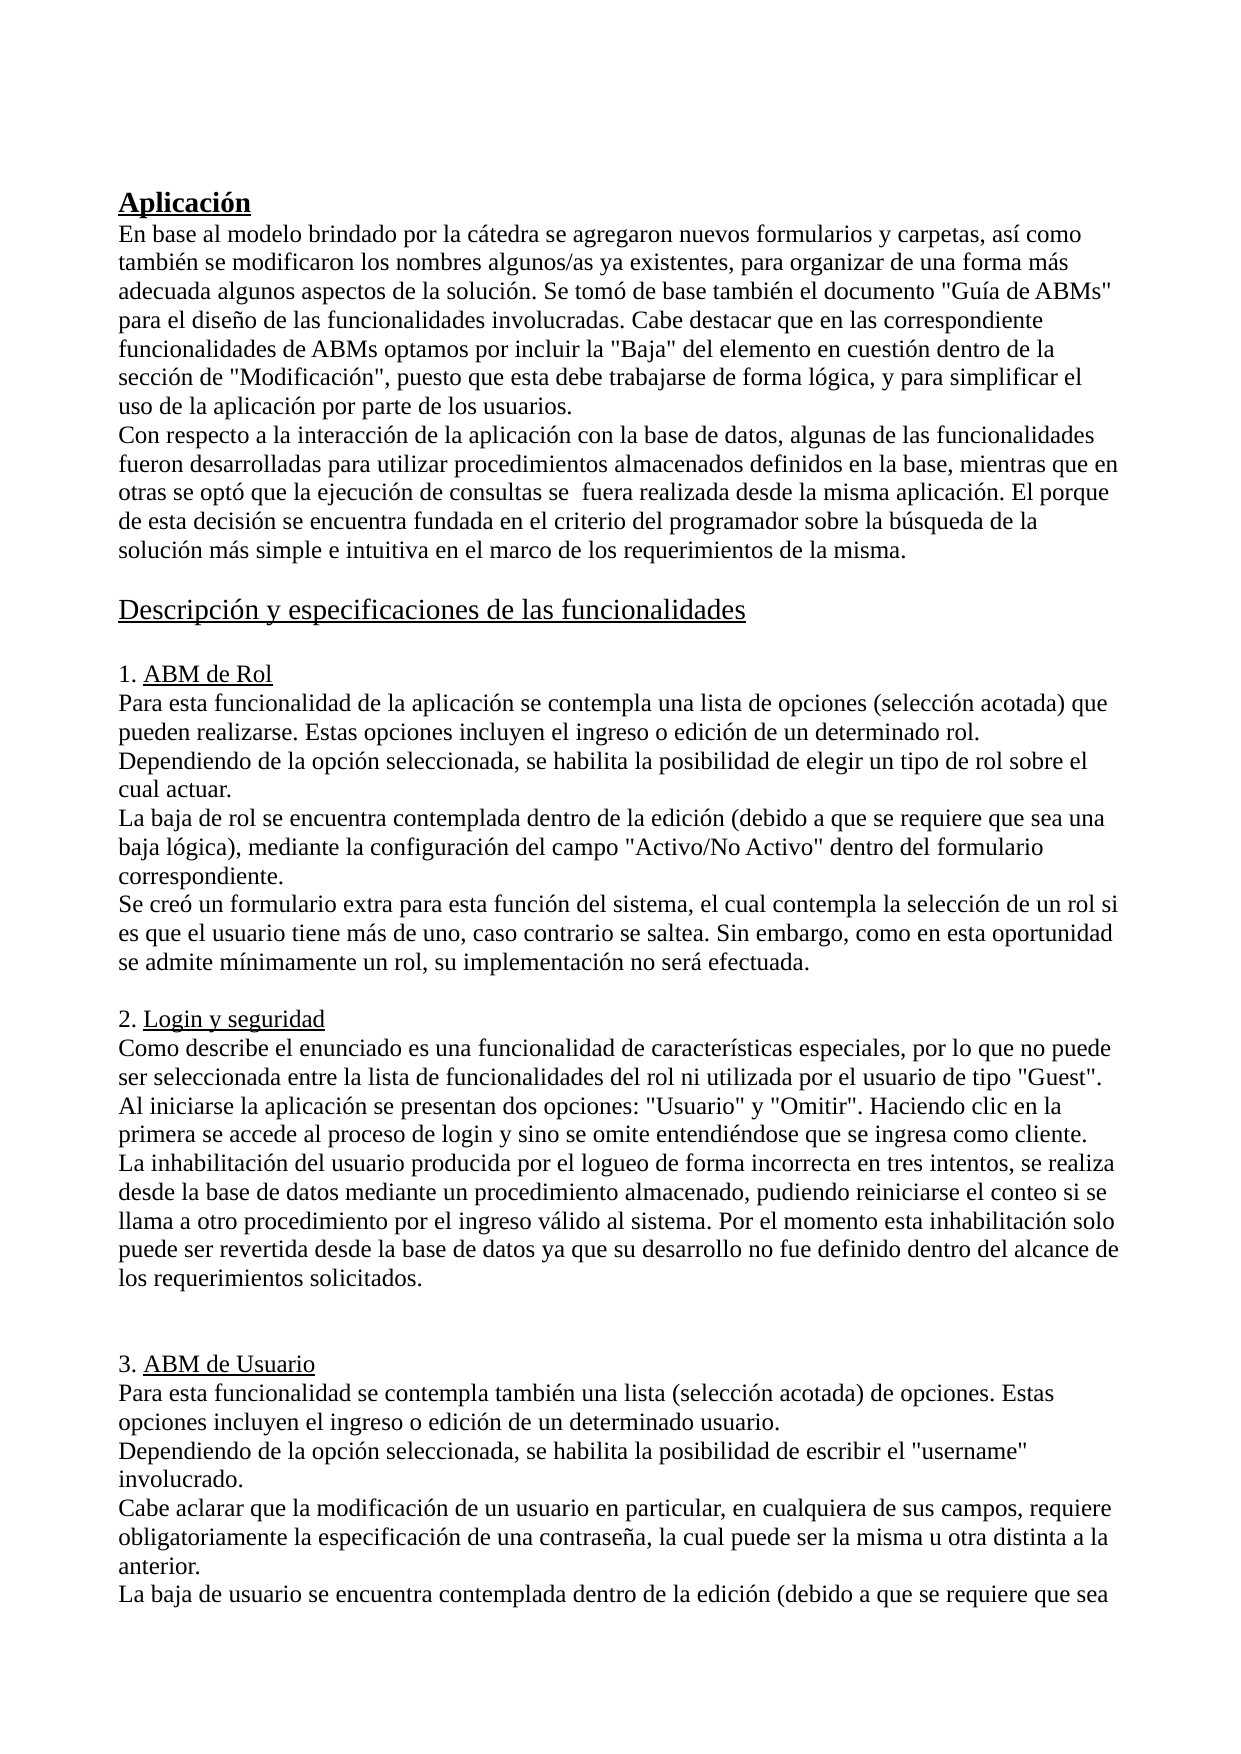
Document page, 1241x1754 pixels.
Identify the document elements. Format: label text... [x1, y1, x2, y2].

text 1. ABM de Rol [118, 659, 1122, 688]
text Con respecto a la interacción de la aplicación con la base de datos, algunas de las funcionalidades fueron desarrolladas para utilizar procedimientos almacenados definidos en la base, mientras que en otras se optó que la ejecución de consultas se fuera realizada desde la misma aplicación. El porque de esta decisión se encuentra fundada en el criterio del programador sobre la búsqueda de la solución más simple e intuitiva en el marco de los requerimientos de la misma. [118, 420, 1122, 564]
text Para esta funcionalidad de la aplicación se contempla una lista de opciones (selección acotada) que pueden realizarse. Estas opciones incluyen el ingreso o edición de un determinado rol. [118, 688, 1122, 746]
text Dependiendo de la opción seleccionada, se habilita la posibilidad de elegir un tipo de rol sobre el cual actuar. [118, 746, 1122, 803]
text Aplicación [118, 185, 1122, 219]
text Dependiendo de la opción seleccionada, se habilita la posibilidad de escribir el "username" involucrado. [118, 1436, 1122, 1493]
text Se creó un formulario extra para esta función del sistema, el cual contempla la selección de un rol si es que el usuario tiene más de uno, caso contrario se saltea. Sin embargo, como en esta oportunidad se admite mínimamente un rol, su implementación no será efectuada. [118, 889, 1122, 976]
text Cabe aclarar que la modificación de un usuario en particular, en cualquiera de sus campos, requiere obligatoriamente la especificación de una contraseña, la cual puede ser la misma u otra distinta a la anterior. [118, 1493, 1122, 1579]
text La baja de usuario se encuentra contemplada dentro de la edición (debido a que se requiere que sea [118, 1579, 1122, 1608]
text En base al modelo brindado por la cátedra se agregaron nuevos formularios y carpetas, así como también se modificaron los nombres algunos/as ya existentes, para organizar de una forma más adecuada algunos aspectos de la solución. Se tomó de base también el documento "Guía de ABMs" para el diseño de las funcionalidades involucradas. Cabe destacar que en las correspondiente funcionalidades de ABMs optamos por incluir la "Baja" del elemento en cuestión dentro de la sección de "Modificación", puesto que esta debe trabajarse de forma lógica, y para simplificar el uso de la aplicación por parte de los usuarios. [118, 219, 1122, 420]
text 3. ABM de Usuario [118, 1349, 1122, 1378]
text La inhabilitación del usuario producida por el logueo de forma incorrecta en tres intentos, se realiza desde la base de datos mediante un procedimiento almacenado, pudiendo reiniciarse el conteo si se llama a otro procedimiento por el ingreso válido al sistema. Por el momento esta inhabilitación solo puede ser revertida desde la base de datos ya que su desarrollo no fue definido dentro del alcance de los requerimientos solicitados. [118, 1148, 1122, 1292]
text Descripción y especificaciones de las funcionalidades [118, 592, 1122, 626]
text Para esta funcionalidad se contempla también una lista (selección acotada) de opciones. Estas opciones incluyen el ingreso o edición de un determinado usuario. [118, 1378, 1122, 1436]
text 2. Login y seguridad [118, 1004, 1122, 1033]
text La baja de rol se encuentra contemplada dentro de la edición (debido a que se requiere que sea una baja lógica), mediante la configuración del campo "Activo/No Activo" dentro del formulario correspondiente. [118, 803, 1122, 889]
text Al iniciarse la aplicación se presentan dos opciones: "Usuario" y "Omitir". Haciendo clic en la primera se accede al proceso de login y sino se omite entendiéndose que se ingresa como cliente. [118, 1091, 1122, 1148]
text Como describe el enunciado es una funcionalidad de características especiales, por lo que no puede ser seleccionada entre la lista de funcionalidades del rol ni utilizada por el usuario de tipo "Guest". [118, 1033, 1122, 1091]
